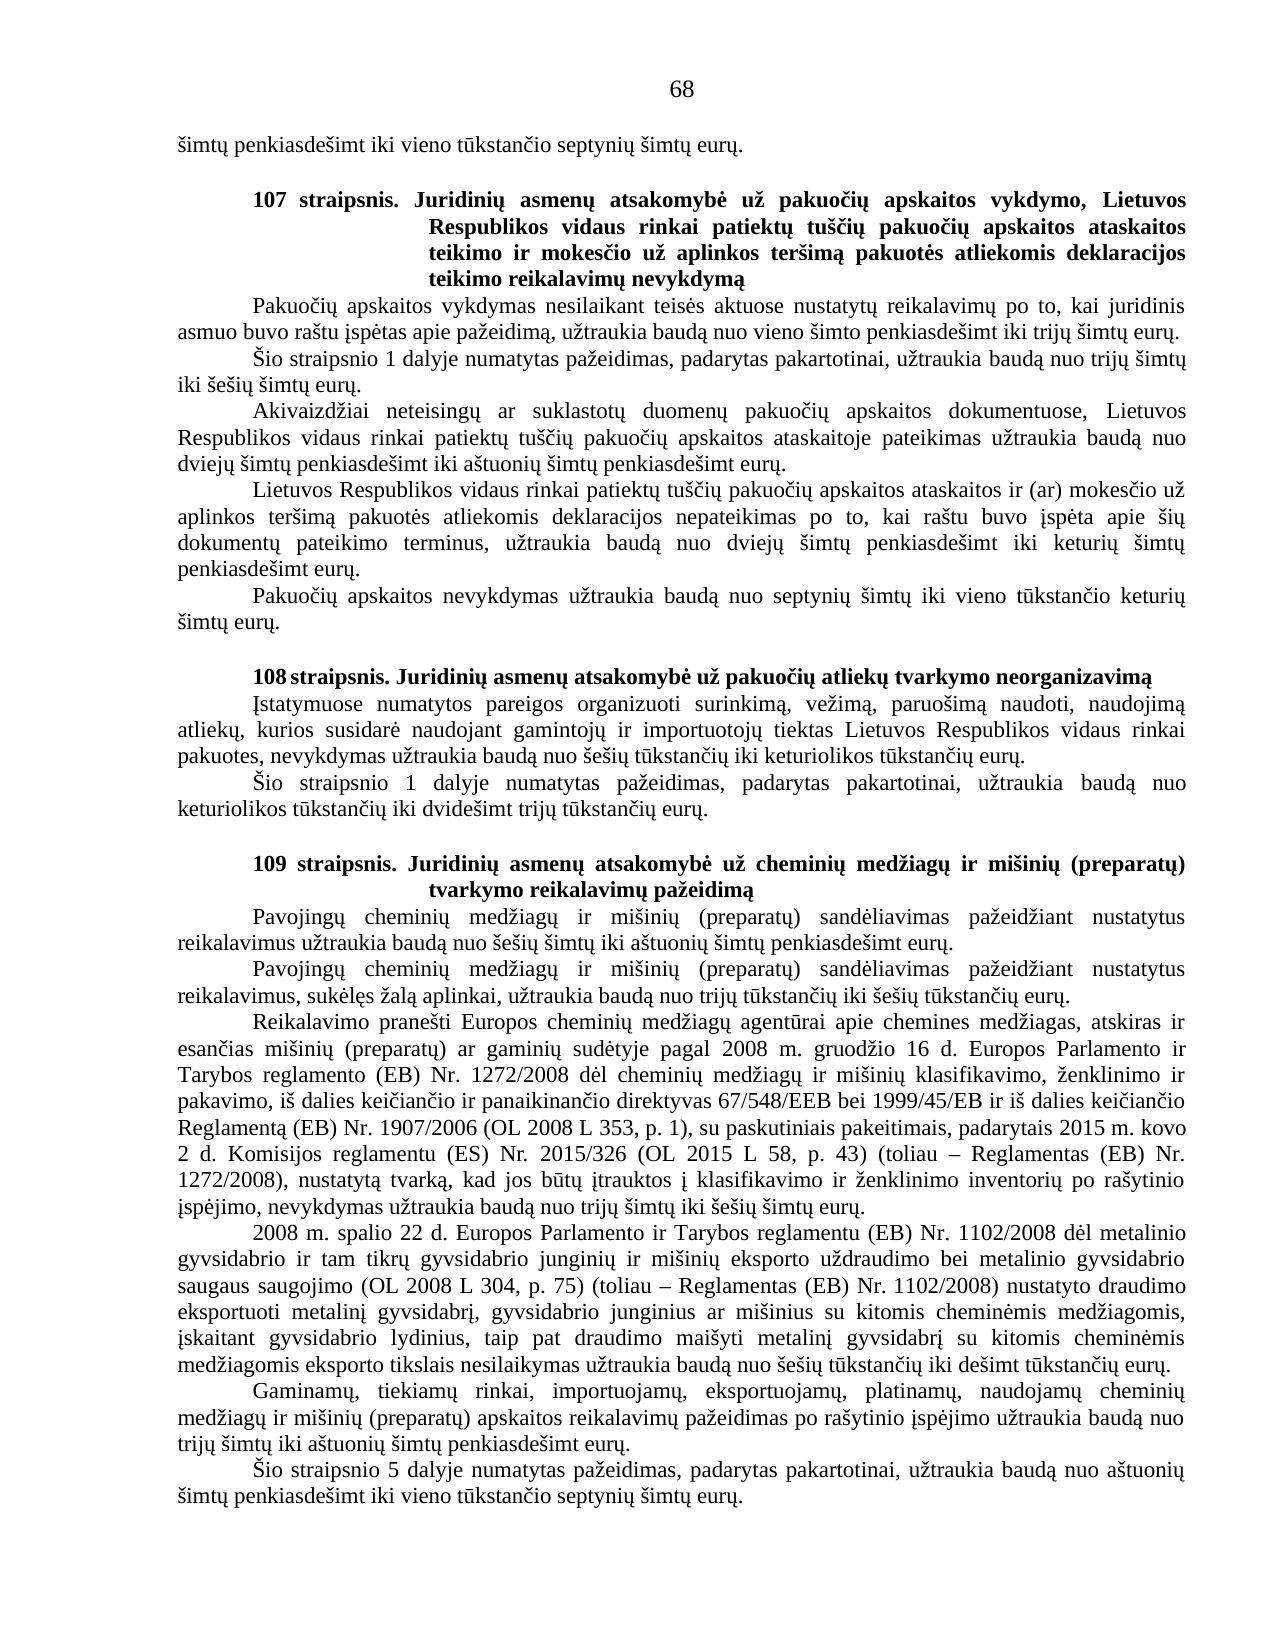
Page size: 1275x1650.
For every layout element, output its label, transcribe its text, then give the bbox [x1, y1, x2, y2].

text Šio straipsnio 1 dalyje numatytas pažeidimas, padarytas pakartotinai, užtraukia baudą nuo trijų šimtų iki šešių šimtų eurų. [177, 344, 1186, 397]
text Gaminamų, tiekiamų rinkai, importuojamų, eksportuojamų, platinamų, naudojamų cheminių medžiagų ir mišinių (preparatų) apskaitos reikalavimų pažeidimas po rašytinio įspėjimo užtraukia baudą nuo trijų šimtų iki aštuonių šimtų penkiasdešimt eurų. [177, 1377, 1186, 1456]
text 107 straipsnis. Juridinių asmenų atsakomybė už pakuočių apskaitos vykdymo, Lietuvos Respublikos vidaus rinkai patiektų tuščių pakuočių apskaitos ataskaitos teikimo ir mokesčio už aplinkos teršimą pakuotės atliekomis deklaracijos teikimo reikalavimų nevykdymą [252, 186, 1186, 292]
text 108 straipsnis. Juridinių asmenų atsakomybė už pakuočių atliekų tvarkymo neorganizavimą [252, 663, 1186, 689]
text Šio straipsnio 5 dalyje numatytas pažeidimas, padarytas pakartotinai, užtraukia baudą nuo aštuonių šimtų penkiasdešimt iki vieno tūkstančio septynių šimtų eurų. [177, 1456, 1186, 1509]
text Lietuvos Respublikos vidaus rinkai patiektų tuščių pakuočių apskaitos ataskaitos ir (ar) mokesčio už aplinkos teršimą pakuotės atliekomis deklaracijos nepateikimas po to, kai raštu buvo įspėta apie šių dokumentų pateikimo terminus, užtraukia baudą nuo dviejų šimtų penkiasdešimt iki keturių šimtų penkiasdešimt eurų. [177, 476, 1186, 582]
text Pakuočių apskaitos vykdymas nesilaikant teisės aktuose nustatytų reikalavimų po to, kai juridinis asmuo buvo raštu įspėtas apie pažeidimą, užtraukia baudą nuo vieno šimto penkiasdešimt iki trijų šimtų eurų. [177, 292, 1186, 344]
text Pavojingų cheminių medžiagų ir mišinių (preparatų) sandėliavimas pažeidžiant nustatytus reikalavimus užtraukia baudą nuo šešių šimtų iki aštuonių šimtų penkiasdešimt eurų. [177, 903, 1186, 956]
text Reikalavimo pranešti Europos cheminių medžiagų agentūrai apie chemines medžiagas, atskiras ir esančias mišinių (preparatų) ar gaminių sudėtyje pagal 2008 m. gruodžio 16 d. Europos Parlamento ir Tarybos reglamento (EB) Nr. 1272/2008 dėl cheminių medžiagų ir mišinių klasifikavimo, ženklinimo ir pakavimo, iš dalies keičiančio ir panaikinančio direktyvas 67/548/EEB bei 1999/45/EB ir iš dalies keičiančio Reglamentą (EB) Nr. 1907/2006 (OL 2008 L 353, p. 1), su paskutiniais pakeitimais, padarytais 2015 m. kovo 2 d. Komisijos reglamentu (ES) Nr. 2015/326 (OL 2015 L 58, p. 43) (toliau – Reglamentas (EB) Nr. 1272/2008), nustatytą tvarką, kad jos būtų įtrauktos į klasifikavimo ir ženklinimo inventorių po rašytinio įspėjimo, nevykdymas užtraukia baudą nuo trijų šimtų iki šešių šimtų eurų. [177, 1008, 1186, 1219]
text Pavojingų cheminių medžiagų ir mišinių (preparatų) sandėliavimas pažeidžiant nustatytus reikalavimus, sukėlęs žalą aplinkai, užtraukia baudą nuo trijų tūkstančių iki šešių tūkstančių eurų. [177, 956, 1186, 1008]
text Šio straipsnio 1 dalyje numatytas pažeidimas, padarytas pakartotinai, užtraukia baudą nuo keturiolikos tūkstančių iki dvidešimt trijų tūkstančių eurų. [177, 769, 1186, 821]
text 109 straipsnis. Juridinių asmenų atsakomybė už cheminių medžiagų ir mišinių (preparatų) tvarkymo reikalavimų pažeidimą [252, 850, 1186, 903]
text 2008 m. spalio 22 d. Europos Parlamento ir Tarybos reglamentu (EB) Nr. 1102/2008 dėl metalinio gyvsidabrio ir tam tikrų gyvsidabrio junginių ir mišinių eksporto uždraudimo bei metalinio gyvsidabrio saugaus saugojimo (OL 2008 L 304, p. 75) (toliau – Reglamentas (EB) Nr. 1102/2008) nustatyto draudimo eksportuoti metalinį gyvsidabrį, gyvsidabrio junginius ar mišinius su kitomis cheminėmis medžiagomis, įskaitant gyvsidabrio lydinius, taip pat draudimo maišyti metalinį gyvsidabrį su kitomis cheminėmis medžiagomis eksporto tikslais nesilaikymas užtraukia baudą nuo šešių tūkstančių iki dešimt tūkstančių eurų. [177, 1219, 1186, 1377]
text Akivaizdžiai neteisingų ar suklastotų duomenų pakuočių apskaitos dokumentuose, Lietuvos Respublikos vidaus rinkai patiektų tuščių pakuočių apskaitos ataskaitoje pateikimas užtraukia baudą nuo dviejų šimtų penkiasdešimt iki aštuonių šimtų penkiasdešimt eurų. [177, 397, 1186, 476]
text Pakuočių apskaitos nevykdymas užtraukia baudą nuo septynių šimtų iki vieno tūkstančio keturių šimtų eurų. [177, 582, 1186, 634]
text šimtų penkiasdešimt iki vieno tūkstančio septynių šimtų eurų. [177, 131, 1186, 158]
text Įstatymuose numatytos pareigos organizuoti surinkimą, vežimą, paruošimą naudoti, naudojimą atliekų, kurios susidarė naudojant gamintojų ir importuotojų tiektas Lietuvos Respublikos vidaus rinkai pakuotes, nevykdymas užtraukia baudą nuo šešių tūkstančių iki keturiolikos tūkstančių eurų. [177, 689, 1186, 769]
